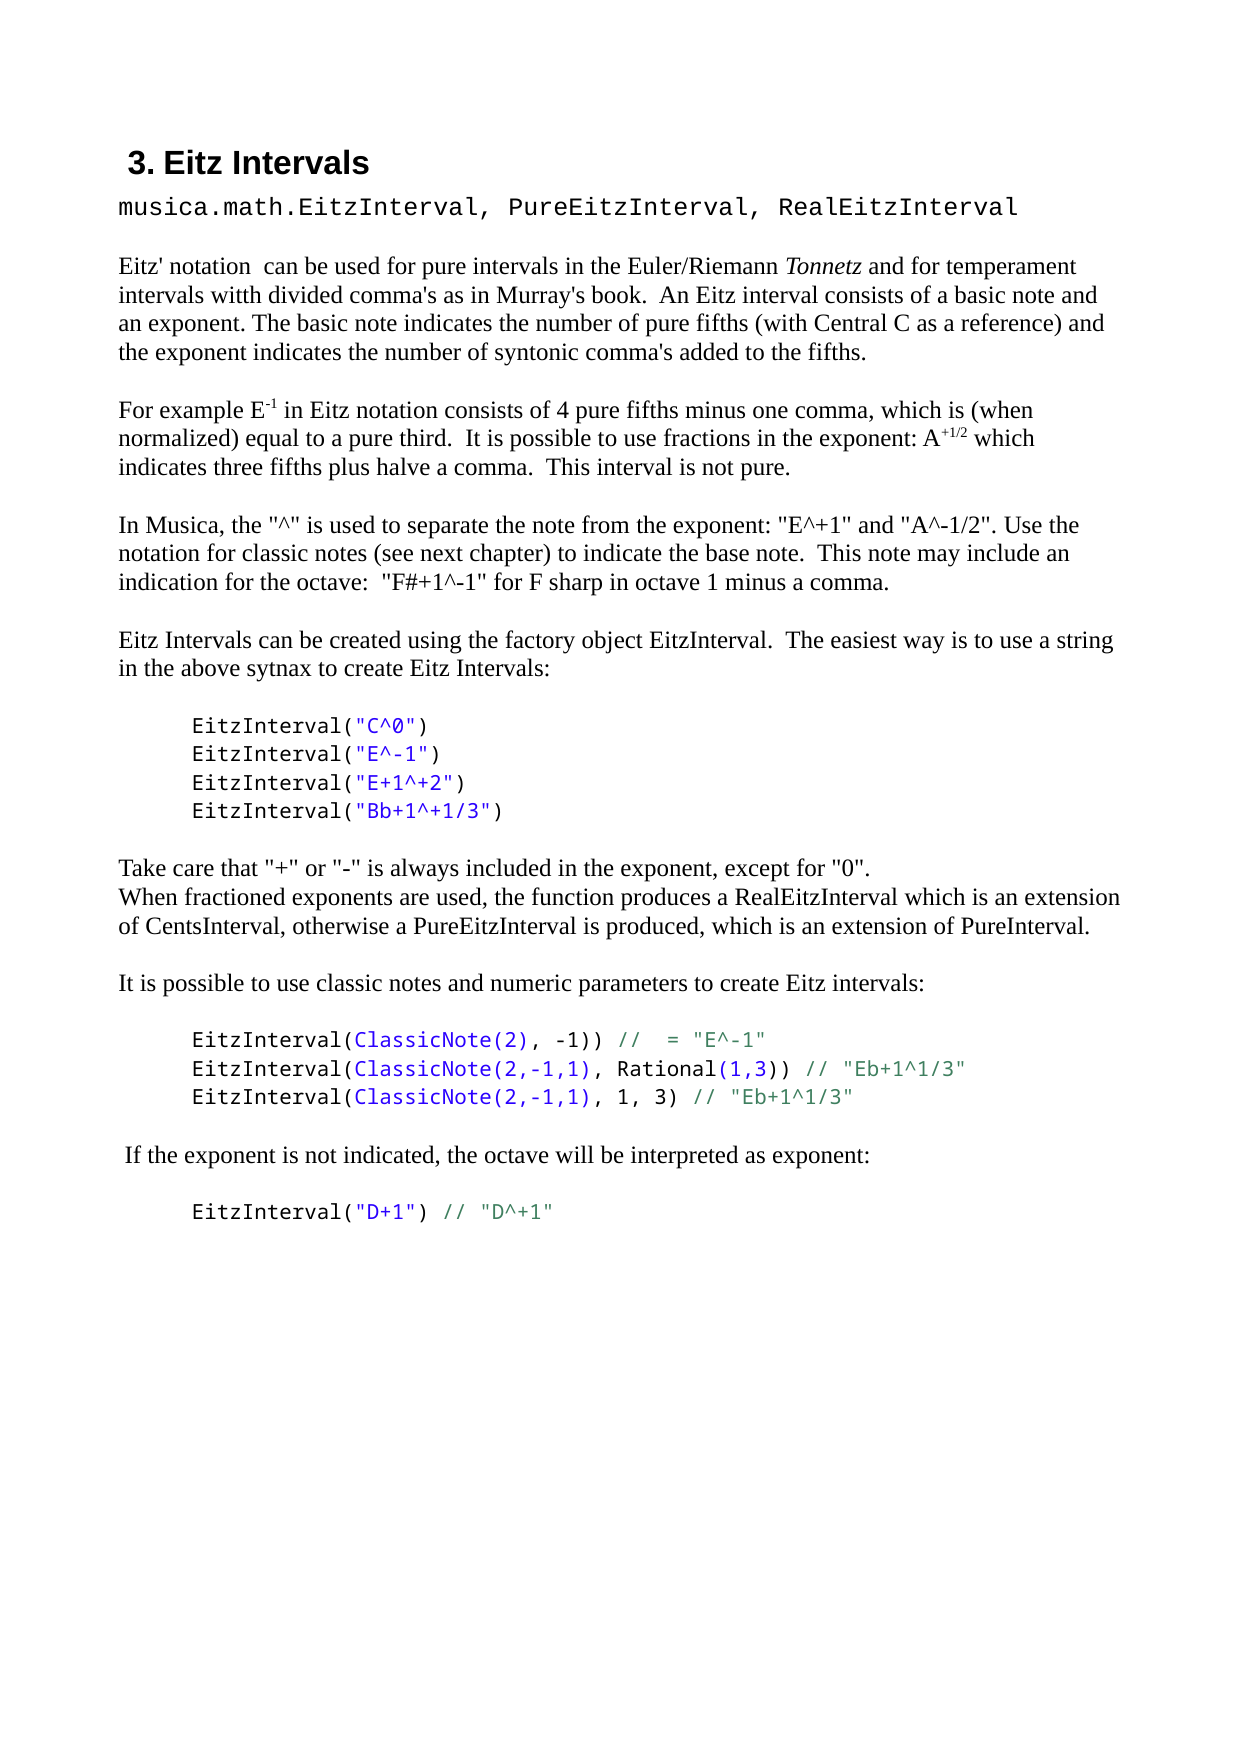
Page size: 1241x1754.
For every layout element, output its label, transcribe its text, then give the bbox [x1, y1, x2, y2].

text When fractioned exponents are used, the function produces a RealEitzInterval which is an extension of CentsInterval, otherwise a PureEitzInterval is produced, which is an extension of PureInterval. [118, 882, 1122, 940]
text For example E-1 in Eitz notation consists of 4 pure fifths minus one comma, which is (when normalized) equal to a pure third. It is possible to use fractions in the exponent: A+1/2 which indicates three fifths plus halve a comma. This interval is not pure. [118, 395, 1122, 481]
subtitle Eitz Intervals [118, 143, 1122, 182]
text EitzInterval("C^0") [118, 711, 1122, 739]
text Eitz' notation can be used for pure intervals in the Euler/Riemann Tonnetz and for temperament intervals witth divided comma's as in Murray's book. An Eitz interval consists of a basic note and an exponent. The basic note indicates the number of pure fifths (with Central C as a reference) and the exponent indicates the number of syntonic comma's added to the fifths. [118, 251, 1122, 366]
text In Musica, the "^" is used to separate the note from the exponent: "E^+1" and "A^-1/2". Use the notation for classic notes (see next chapter) to indicate the base note. This note may include an indication for the octave: "F#+1^-1" for F sharp in octave 1 minus a comma. [118, 510, 1122, 596]
text EitzInterval(ClassicNote(2,-1,1), Rational(1,3)) // "Eb+1^1/3" [118, 1054, 1122, 1082]
text Eitz Intervals can be created using the factory object EitzInterval. The easiest way is to use a string in the above sytnax to create Eitz Intervals: [118, 625, 1122, 682]
text musica.math.EitzInterval, PureEitzInterval, RealEitzInterval [118, 194, 1122, 223]
text If the exponent is not indicated, the octave will be interpreted as exponent: [118, 1140, 1122, 1168]
text EitzInterval("D+1") // "D^+1" [118, 1197, 1122, 1226]
text Take care that "+" or "-" is always included in the exponent, except for "0". [118, 853, 1122, 882]
text It is possible to use classic notes and numeric parameters to create Eitz intervals: [118, 968, 1122, 997]
text EitzInterval("Bb+1^+1/3") [118, 796, 1122, 825]
text EitzInterval(ClassicNote(2), -1)) // = "E^-1" [118, 1026, 1122, 1054]
text EitzInterval("E+1^+2") [118, 768, 1122, 796]
text EitzInterval(ClassicNote(2,-1,1), 1, 3) // "Eb+1^1/3" [118, 1082, 1122, 1111]
text EitzInterval("E^-1") [118, 739, 1122, 768]
